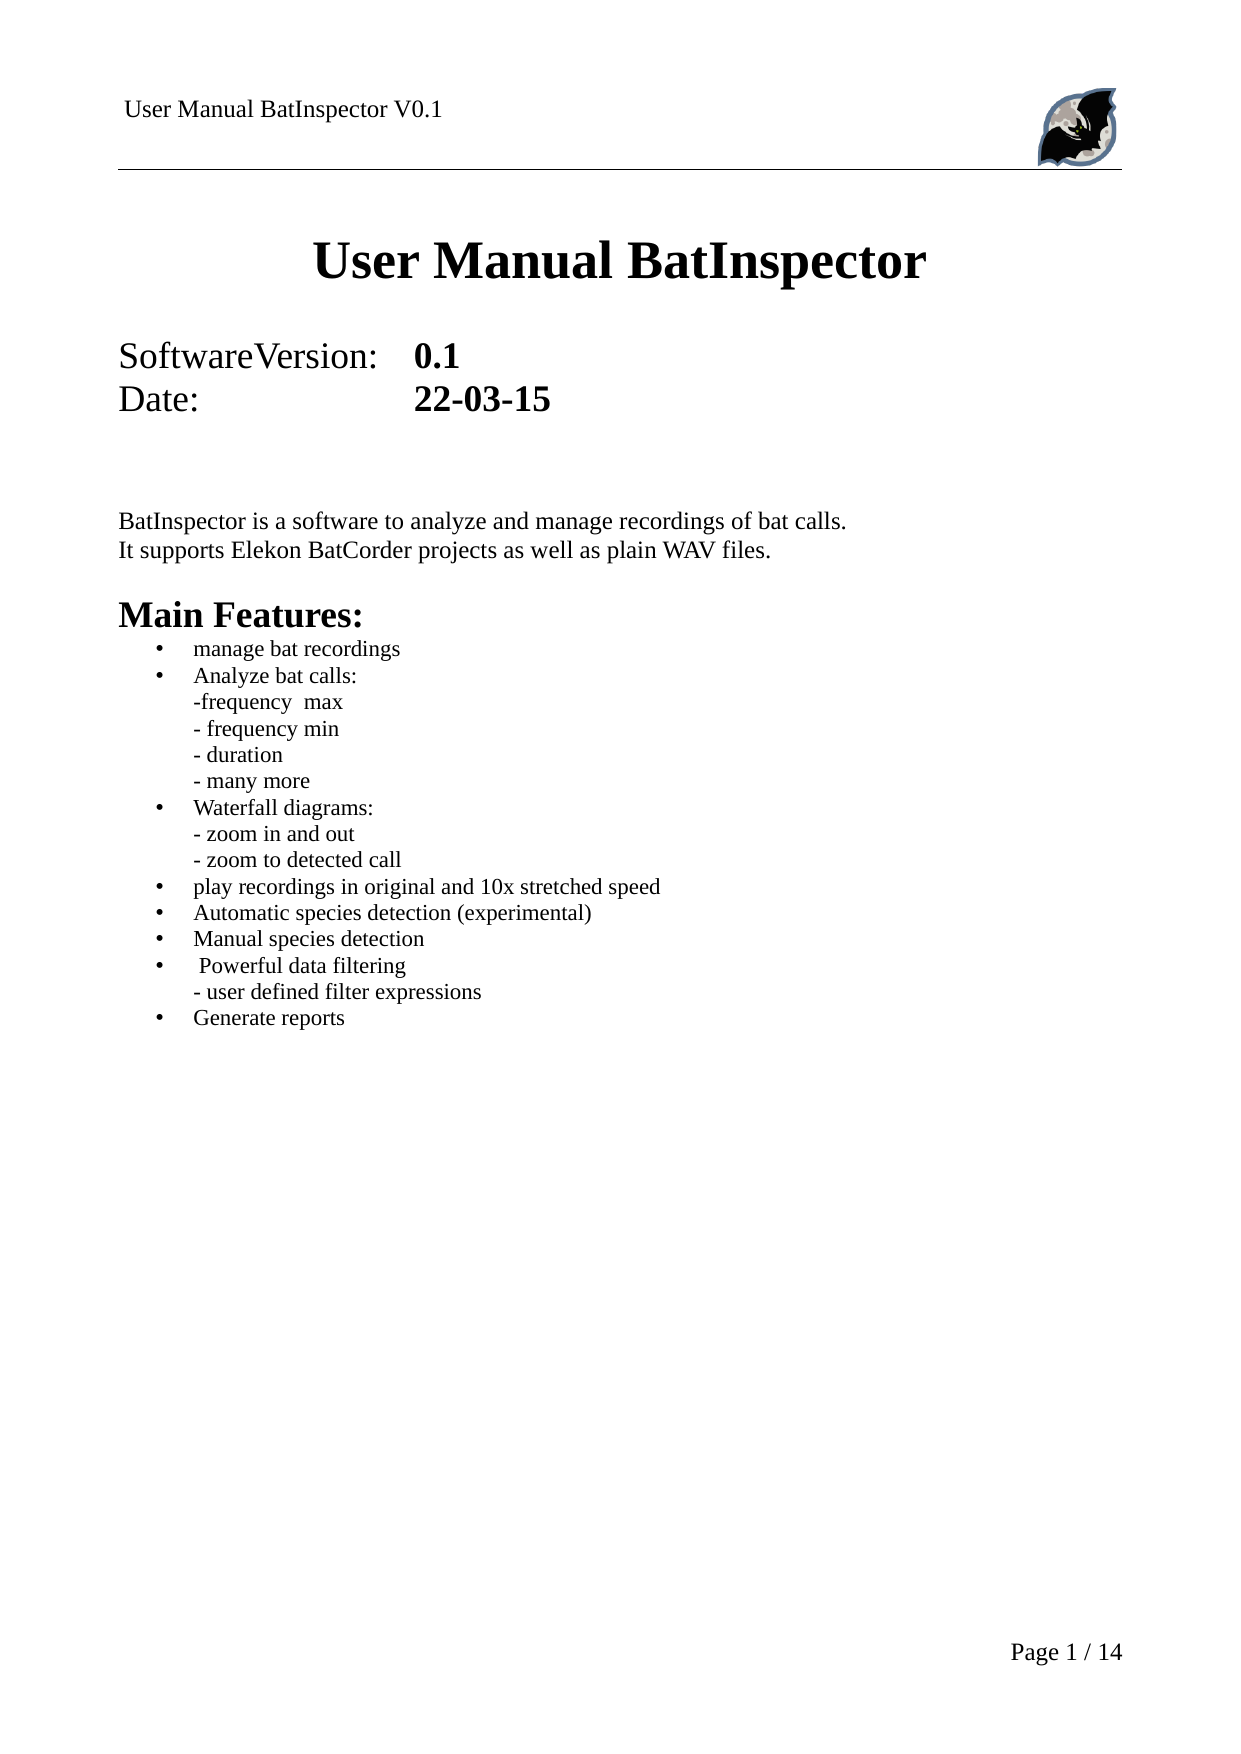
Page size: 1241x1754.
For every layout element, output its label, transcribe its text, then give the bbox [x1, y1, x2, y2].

text User Manual BatInspector [118, 228, 1122, 291]
list Powerful data filtering - user defined filter expressions [156, 952, 1122, 1004]
text SoftwareVersion: 0.1 [118, 334, 1122, 377]
text BatInspector is a software to analyze and manage recordings of bat calls. [118, 506, 1122, 535]
picture [1037, 88, 1117, 167]
list manage bat recordings [156, 636, 1122, 662]
list Automatic species detection (experimental) [156, 899, 1122, 925]
list Waterfall diagrams: - zoom in and out - zoom to detected call [156, 794, 1122, 873]
list Manual species detection [156, 925, 1122, 952]
text Date: 22-03-15 [118, 377, 1122, 420]
text Main Features: [118, 592, 1122, 636]
text It supports Elekon BatCorder projects as well as plain WAV files. [118, 535, 1122, 564]
list play recordings in original and 10x stretched speed [156, 873, 1122, 899]
list Generate reports [156, 1004, 1122, 1031]
list Analyze bat calls: -frequency max - frequency min - duration - many more [156, 662, 1122, 794]
